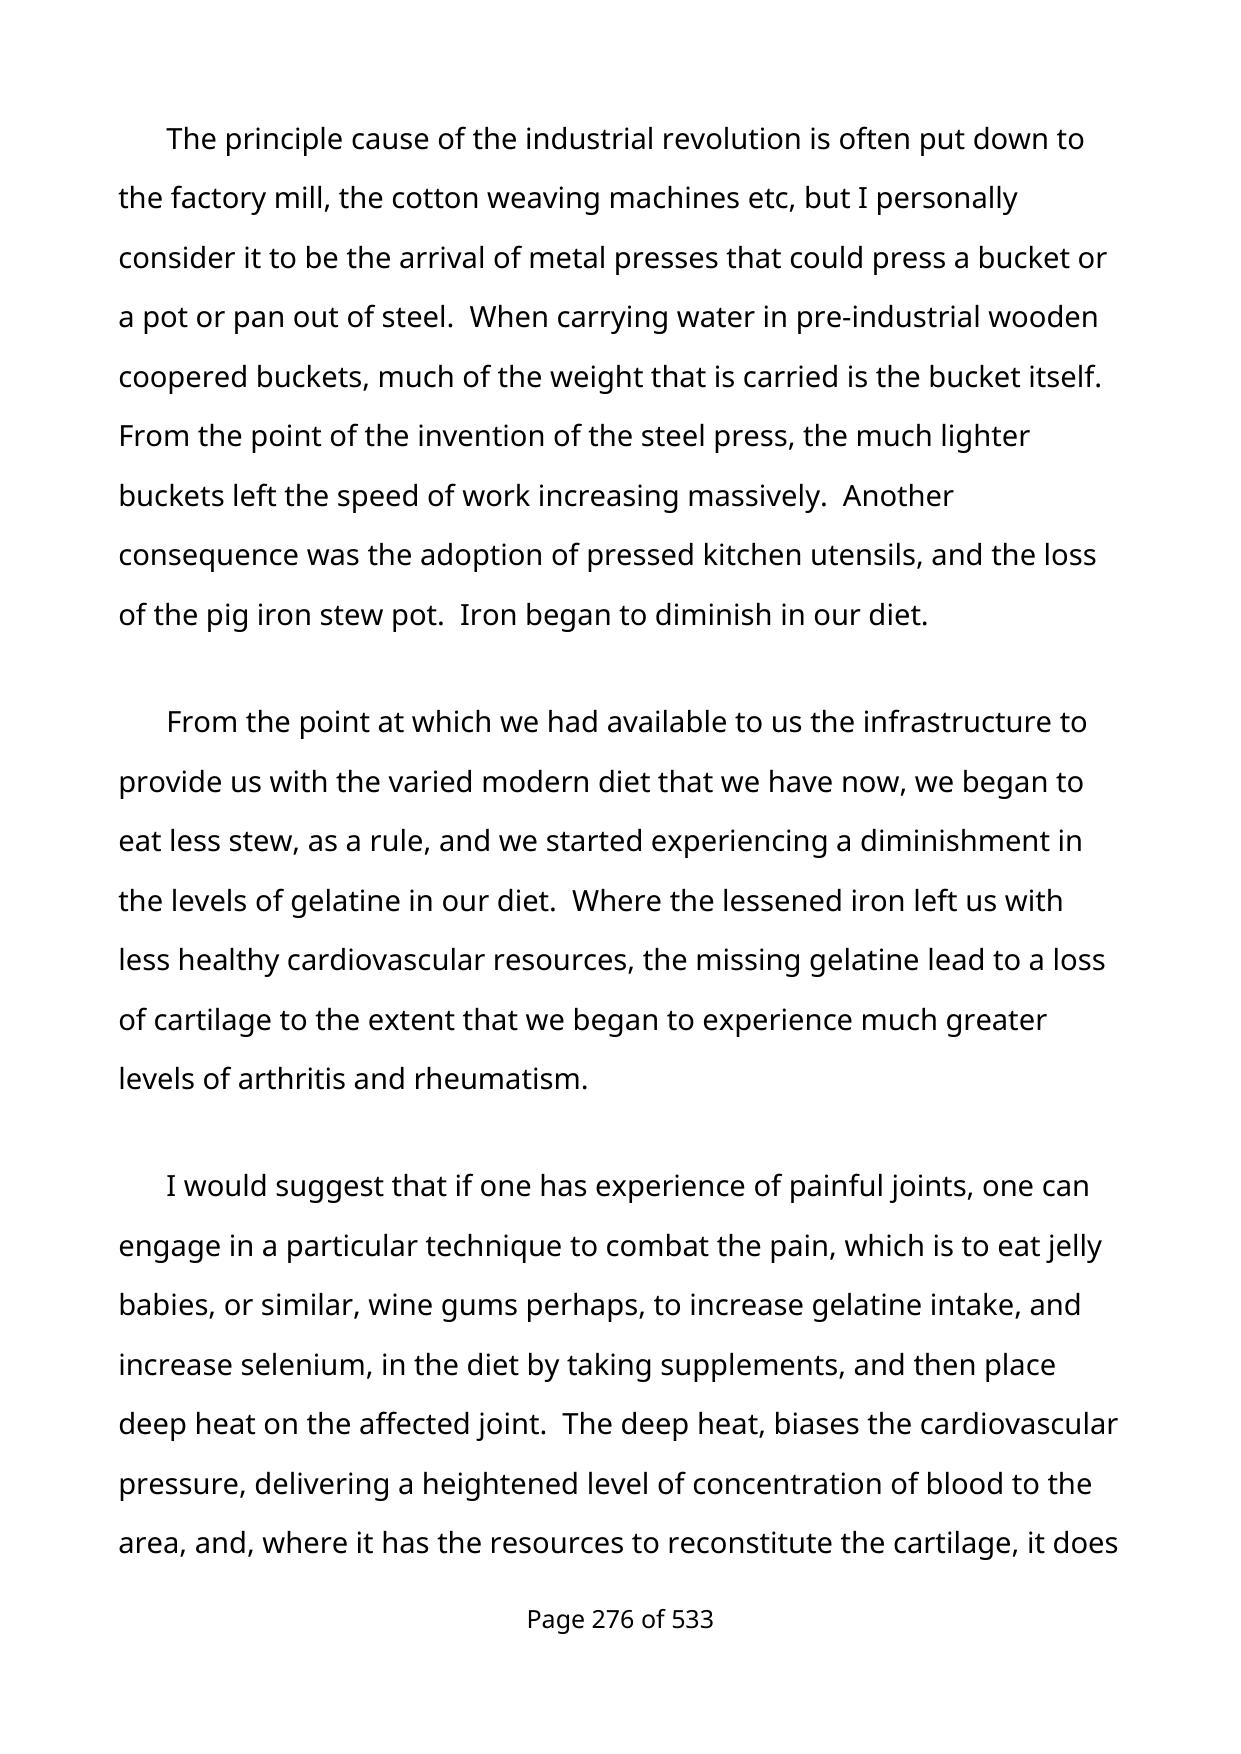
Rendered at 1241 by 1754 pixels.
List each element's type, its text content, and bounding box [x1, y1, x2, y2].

text I would suggest that if one has experience of painful joints, one can engage in a particular technique to combat the pain, which is to eat jelly babies, or similar, wine gums perhaps, to increase gelatine intake, and increase selenium, in the diet by taking supplements, and then place deep heat on the affected joint. The deep heat, biases the cardiovascular pressure, delivering a heightened level of concentration of blood to the area, and, where it has the resources to reconstitute the cartilage, it does [118, 1166, 1122, 1562]
text The principle cause of the industrial revolution is often put down to the factory mill, the cotton weaving machines etc, but I personally consider it to be the arrival of metal presses that could press a bucket or a pot or pan out of steel. When carrying water in pre-industrial wooden coopered buckets, much of the weight that is carried is the bucket itself. From the point of the invention of the steel press, the much lighter buckets left the speed of work increasing massively. Another consequence was the adoption of pressed kitchen utensils, and the loss of the pig iron stew pot. Iron began to diminish in our diet. [118, 118, 1122, 634]
text From the point at which we had available to us the infrastructure to provide us with the varied modern diet that we have now, we began to eat less stew, as a rule, and we started experiencing a diminishment in the levels of gelatine in our diet. Where the lessened iron left us with less healthy cardiovascular resources, the missing gelatine lead to a loss of cartilage to the extent that we began to experience much greater levels of arthritis and rheumatism. [118, 701, 1122, 1098]
